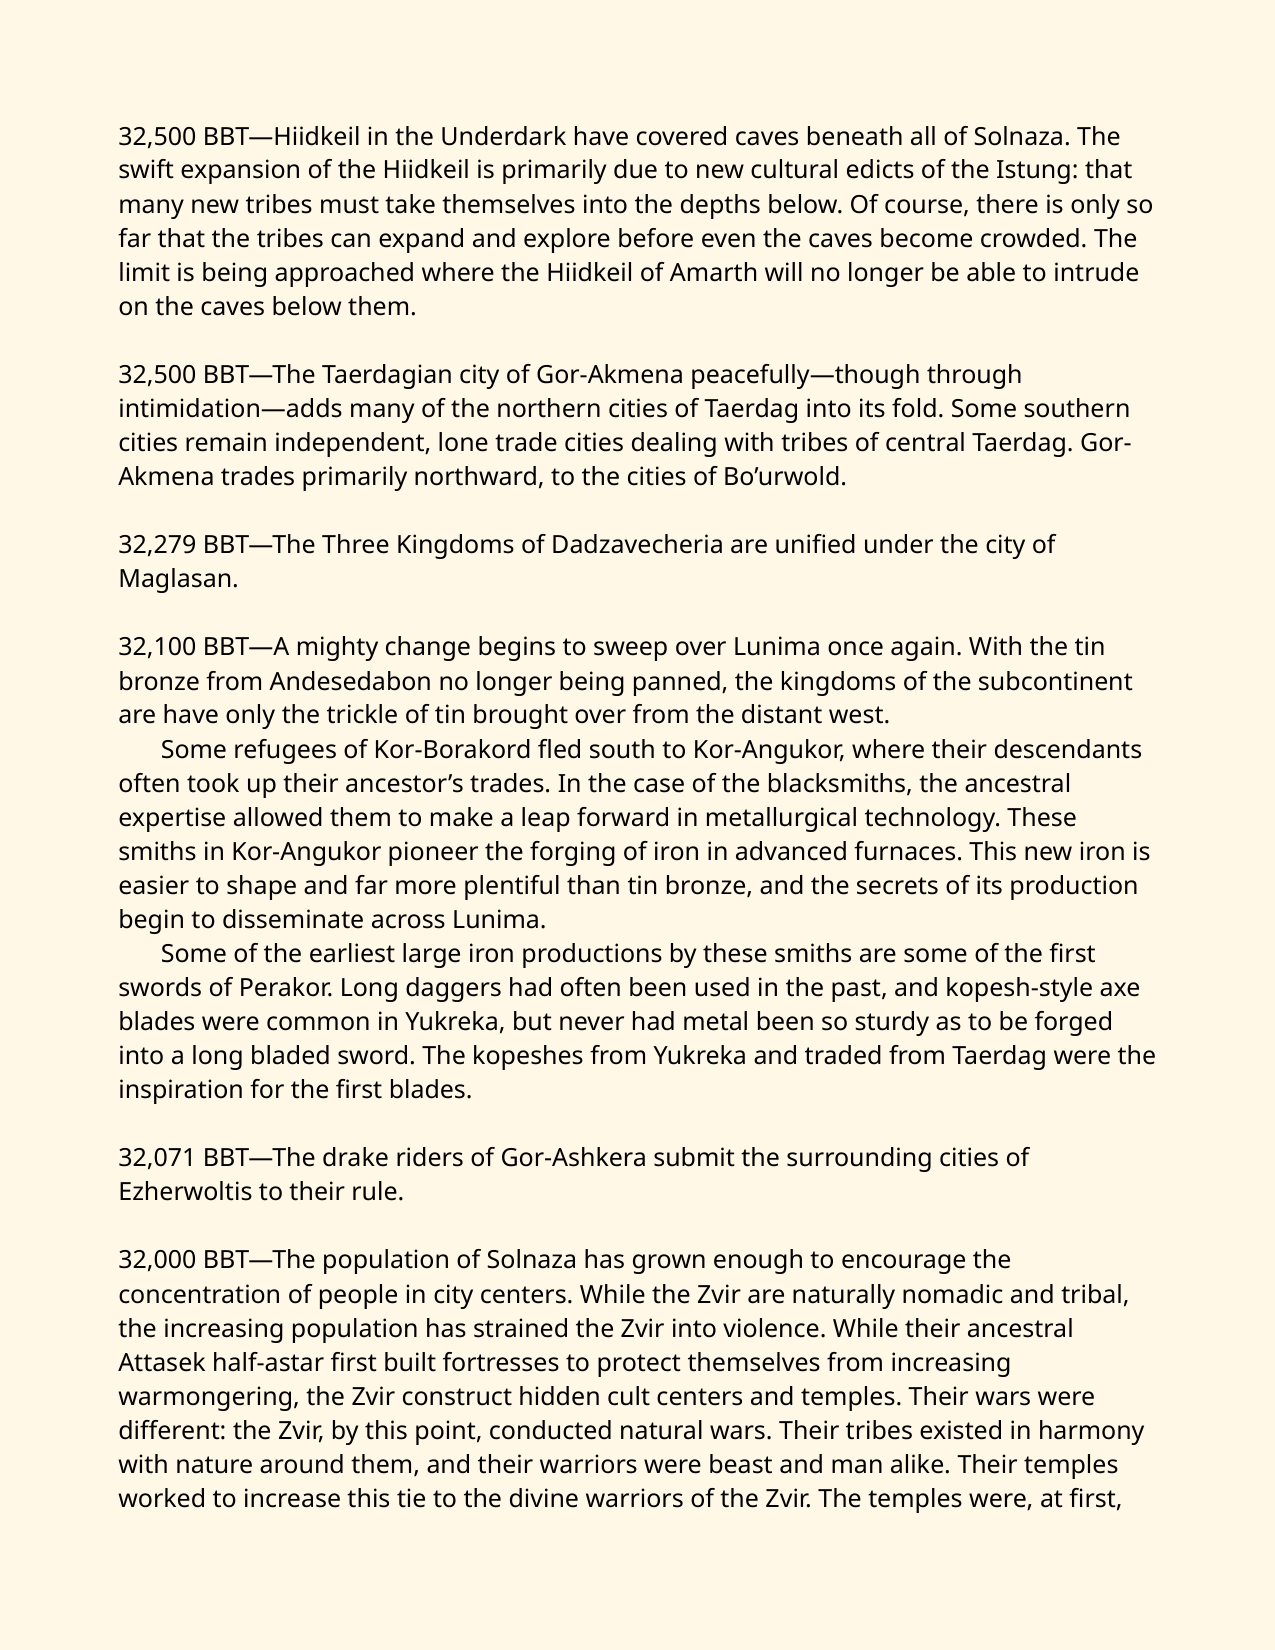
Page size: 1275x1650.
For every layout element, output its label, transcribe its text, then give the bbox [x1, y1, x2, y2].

text 32,000 BBT—The population of Solnaza has grown enough to encourage the concentration of people in city centers. While the Zvir are naturally nomadic and tribal, the increasing population has strained the Zvir into violence. While their ancestral Attasek half-astar first built fortresses to protect themselves from increasing warmongering, the Zvir construct hidden cult centers and temples. Their wars were different: the Zvir, by this point, conducted natural wars. Their tribes existed in harmony with nature around them, and their warriors were beast and man alike. Their temples worked to increase this tie to the divine warriors of the Zvir. The temples were, at first, [118, 1242, 1157, 1515]
text 32,100 BBT—A mighty change begins to sweep over Lunima once again. With the tin bronze from Andesedabon no longer being panned, the kingdoms of the subcontinent are have only the trickle of tin brought over from the distant west. [118, 629, 1157, 731]
text 32,500 BBT—The Taerdagian city of Gor-Akmena peacefully—though through intimidation—adds many of the northern cities of Taerdag into its fold. Some southern cities remain independent, lone trade cities dealing with tribes of central Taerdag. Gor-Akmena trades primarily northward, to the cities of Bo’urwold. [118, 357, 1157, 493]
text Some refugees of Kor-Borakord fled south to Kor-Angukor, where their descendants often took up their ancestor’s trades. In the case of the blacksmiths, the ancestral expertise allowed them to make a leap forward in metallurgical technology. These smiths in Kor-Angukor pioneer the forging of iron in advanced furnaces. This new iron is easier to shape and far more plentiful than tin bronze, and the secrets of its production begin to disseminate across Lunima. [118, 731, 1157, 936]
text 32,500 BBT—Hiidkeil in the Underdark have covered caves beneath all of Solnaza. The swift expansion of the Hiidkeil is primarily due to new cultural edicts of the Istung: that many new tribes must take themselves into the depths below. Of course, there is only so far that the tribes can expand and explore before even the caves become crowded. The limit is being approached where the Hiidkeil of Amarth will no longer be able to intrude on the caves below them. [118, 118, 1157, 322]
text 32,279 BBT—The Three Kingdoms of Dadzavecheria are unified under the city of Maglasan. [118, 527, 1157, 595]
text 32,071 BBT—The drake riders of Gor-Ashkera submit the surrounding cities of Ezherwoltis to their rule. [118, 1140, 1157, 1208]
text Some of the earliest large iron productions by these smiths are some of the first swords of Perakor. Long daggers had often been used in the past, and kopesh-style axe blades were common in Yukreka, but never had metal been so sturdy as to be forged into a long bladed sword. The kopeshes from Yukreka and traded from Taerdag were the inspiration for the first blades. [118, 936, 1157, 1106]
